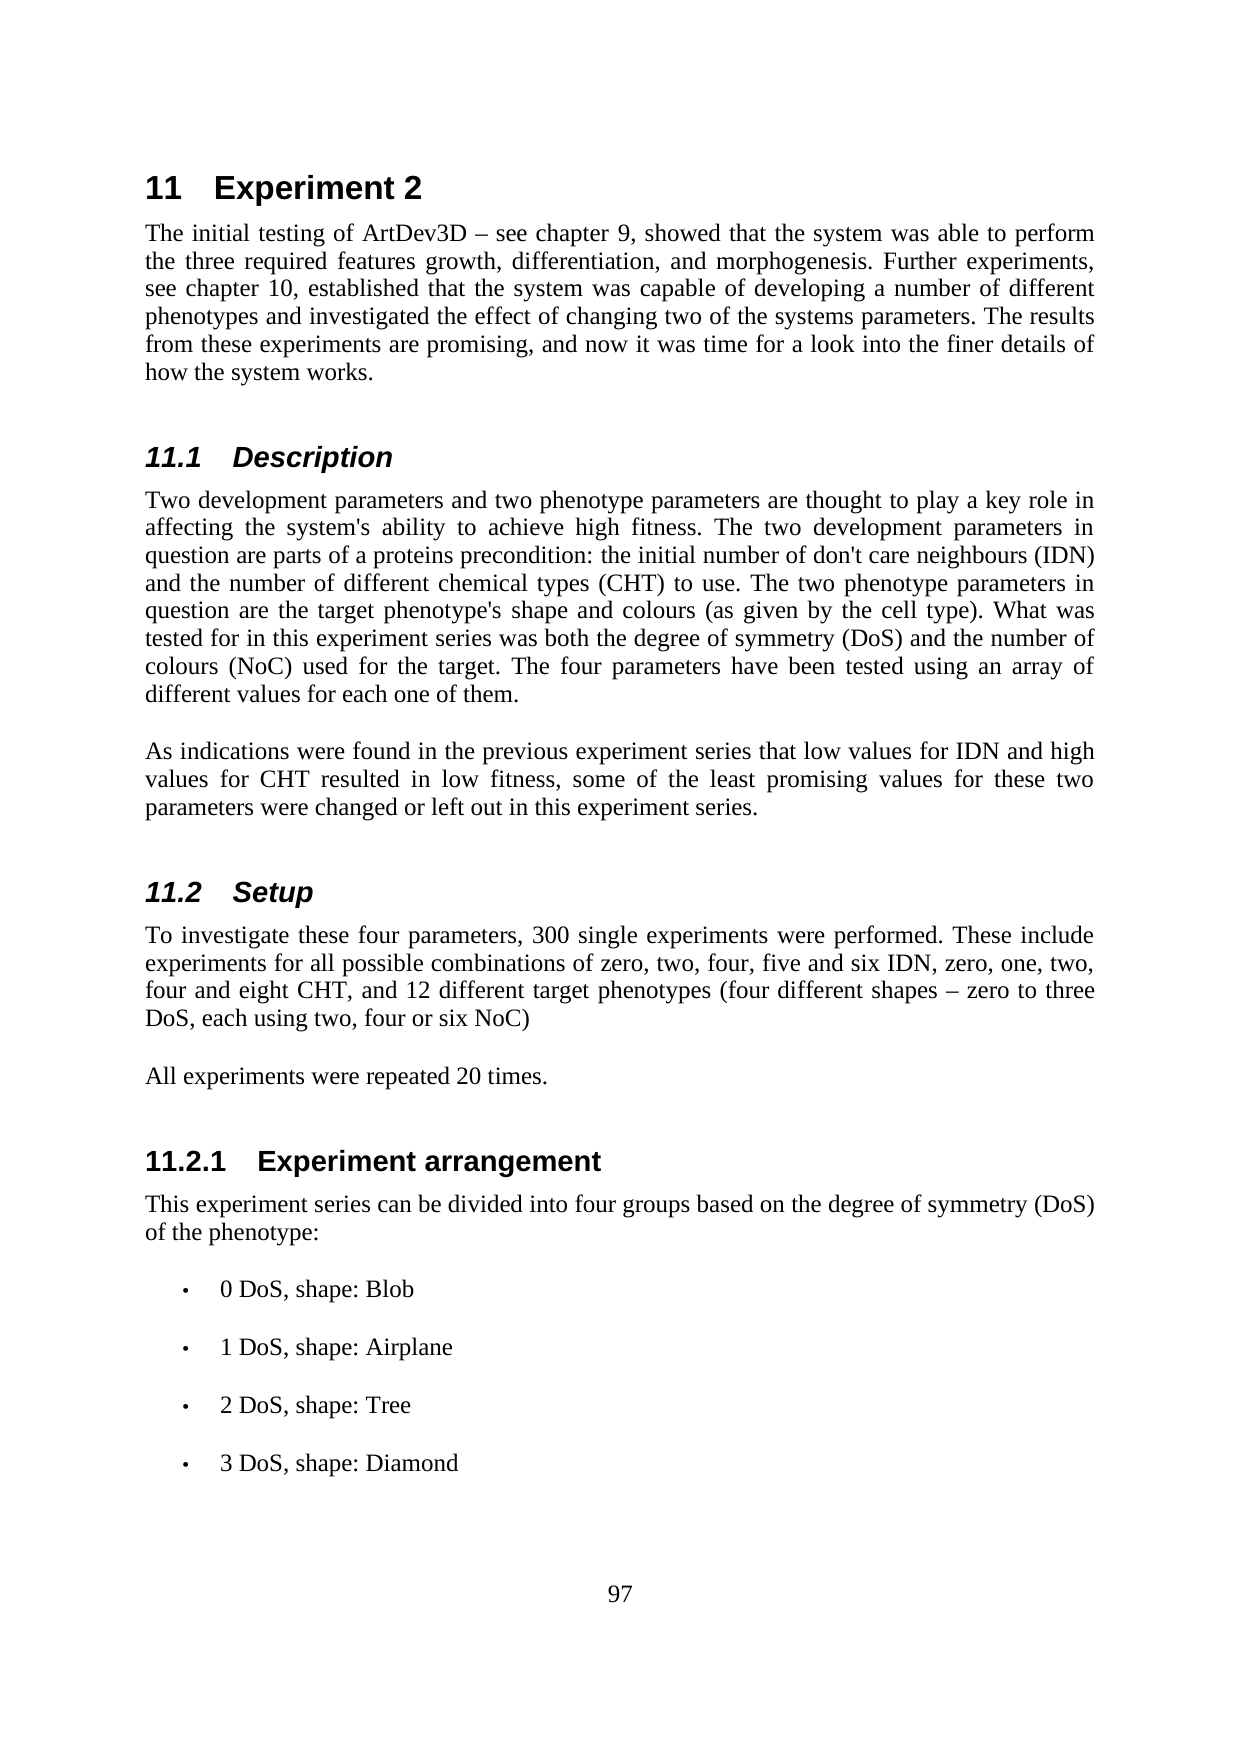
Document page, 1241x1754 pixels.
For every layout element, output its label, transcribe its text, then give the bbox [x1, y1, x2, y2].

list 0 DoS, shape: Blob [182, 1275, 1096, 1303]
list 2 DoS, shape: Tree [182, 1391, 1096, 1419]
text To investigate these four parameters, 300 single experiments were performed. These include experiments for all possible combinations of zero, two, four, five and six IDN, zero, one, two, four and eight CHT, and 12 different target phenotypes (four different shapes – zero to three DoS, each using two, four or six NoC) [145, 921, 1096, 1032]
subtitle Description [145, 441, 1096, 473]
subtitle Experiment arrangement [145, 1145, 1096, 1177]
text All experiments were repeated 20 times. [145, 1062, 1096, 1089]
subtitle Setup [145, 876, 1096, 908]
subtitle Experiment 2 [145, 170, 1096, 207]
text This experiment series can be divided into four groups based on the degree of symmetry (DoS) of the phenotype: [145, 1190, 1096, 1245]
text As indications were found in the previous experiment series that low values for IDN and high values for CHT resulted in low fitness, some of the least promising values for these two parameters were changed or left out in this experiment series. [145, 737, 1096, 821]
list 3 DoS, shape: Diamond [182, 1449, 1096, 1477]
text Two development parameters and two phenotype parameters are thought to play a key role in affecting the system's ability to achieve high fitness. The two development parameters in question are parts of a proteins precondition: the initial number of don't care neighbours (IDN) and the number of different chemical types (CHT) to use. The two phenotype parameters in question are the target phenotype's shape and colours (as given by the cell type). What was tested for in this experiment series was both the degree of symmetry (DoS) and the number of colours (NoC) used for the target. The four parameters have been tested using an array of different values for each one of them. [145, 486, 1096, 707]
list 1 DoS, shape: Airplane [182, 1333, 1096, 1361]
text The initial testing of ArtDev3D – see chapter 9, showed that the system was able to perform the three required features growth, differentiation, and morphogenesis. Further experiments, see chapter 10, established that the system was capable of developing a number of different phenotypes and investigated the effect of changing two of the systems parameters. The results from these experiments are promising, and now it was time for a look into the finer details of how the system works. [145, 219, 1096, 385]
